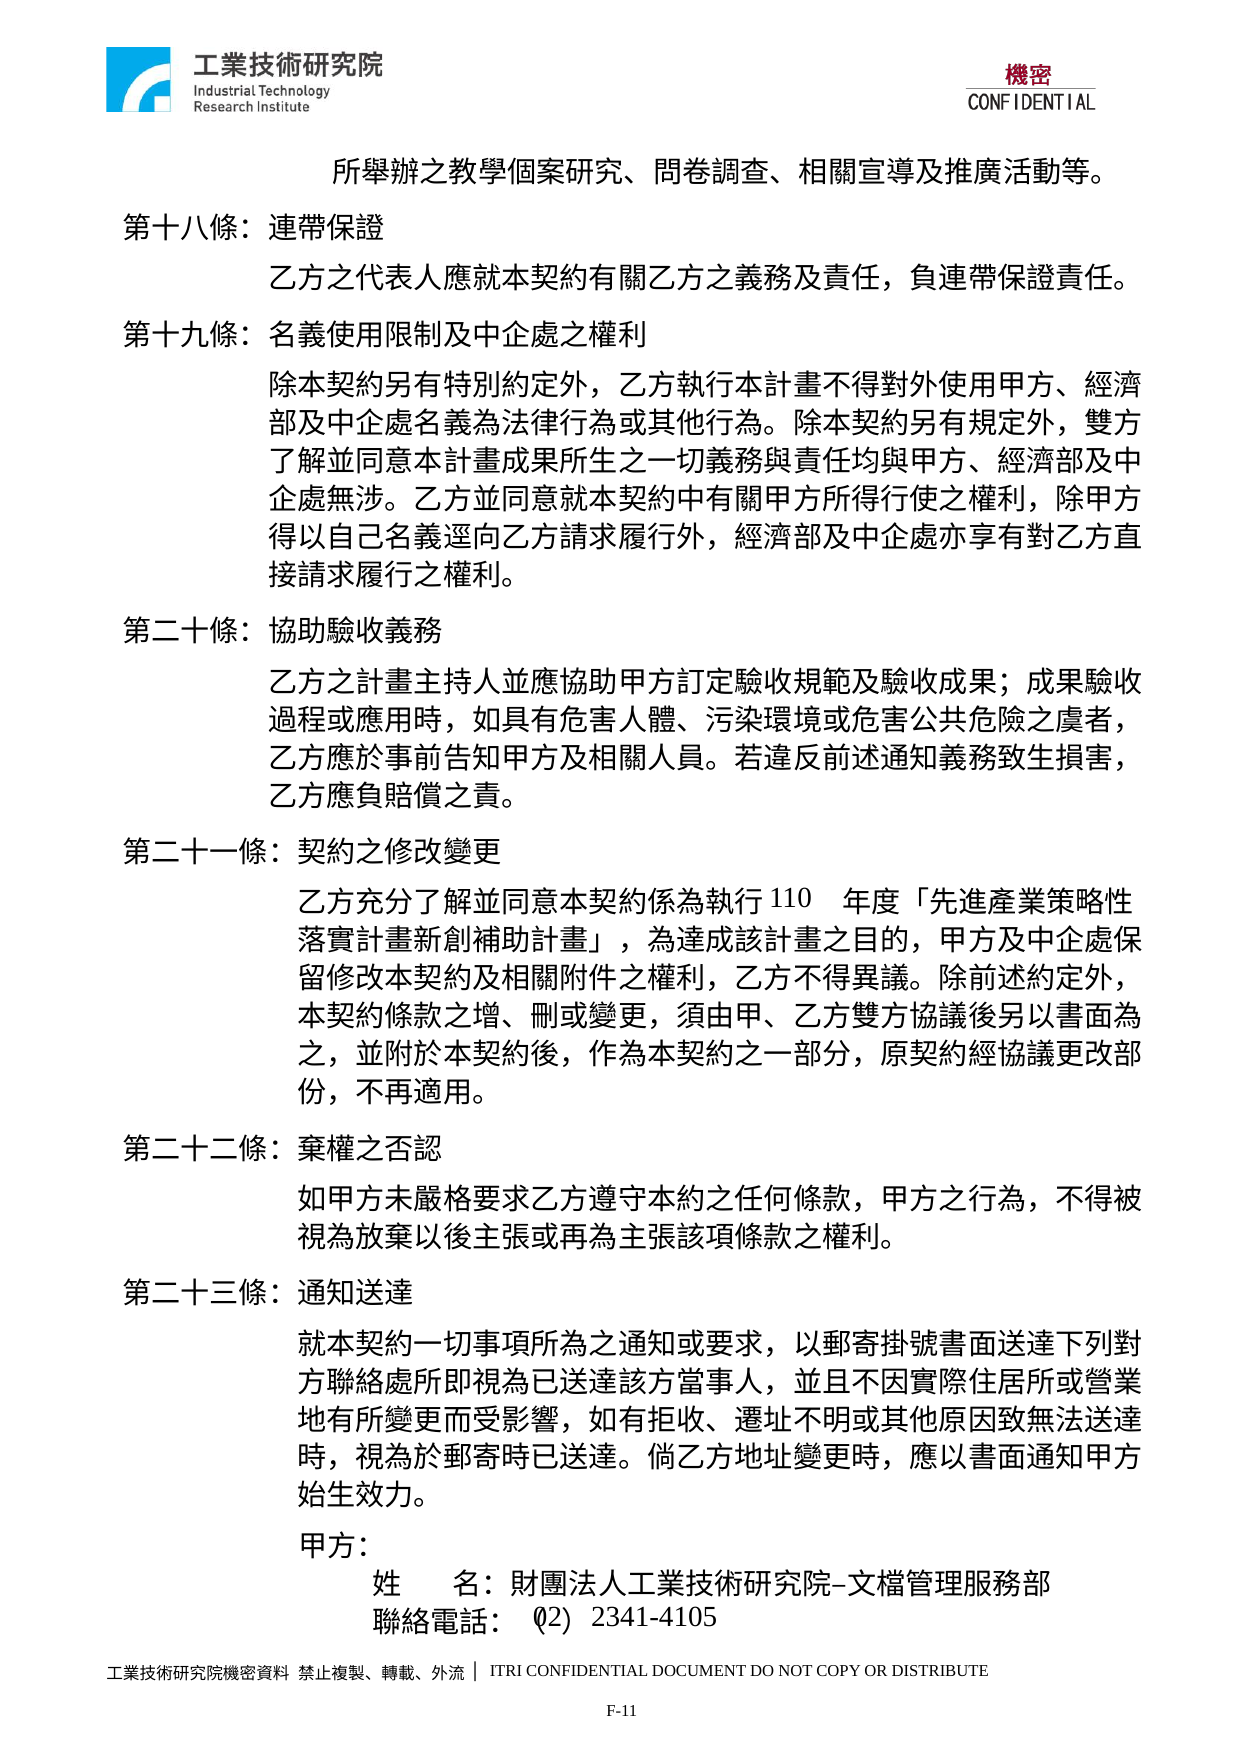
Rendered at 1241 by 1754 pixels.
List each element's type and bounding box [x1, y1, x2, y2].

picture [965, 60, 1096, 112]
picture [123, 47, 383, 112]
